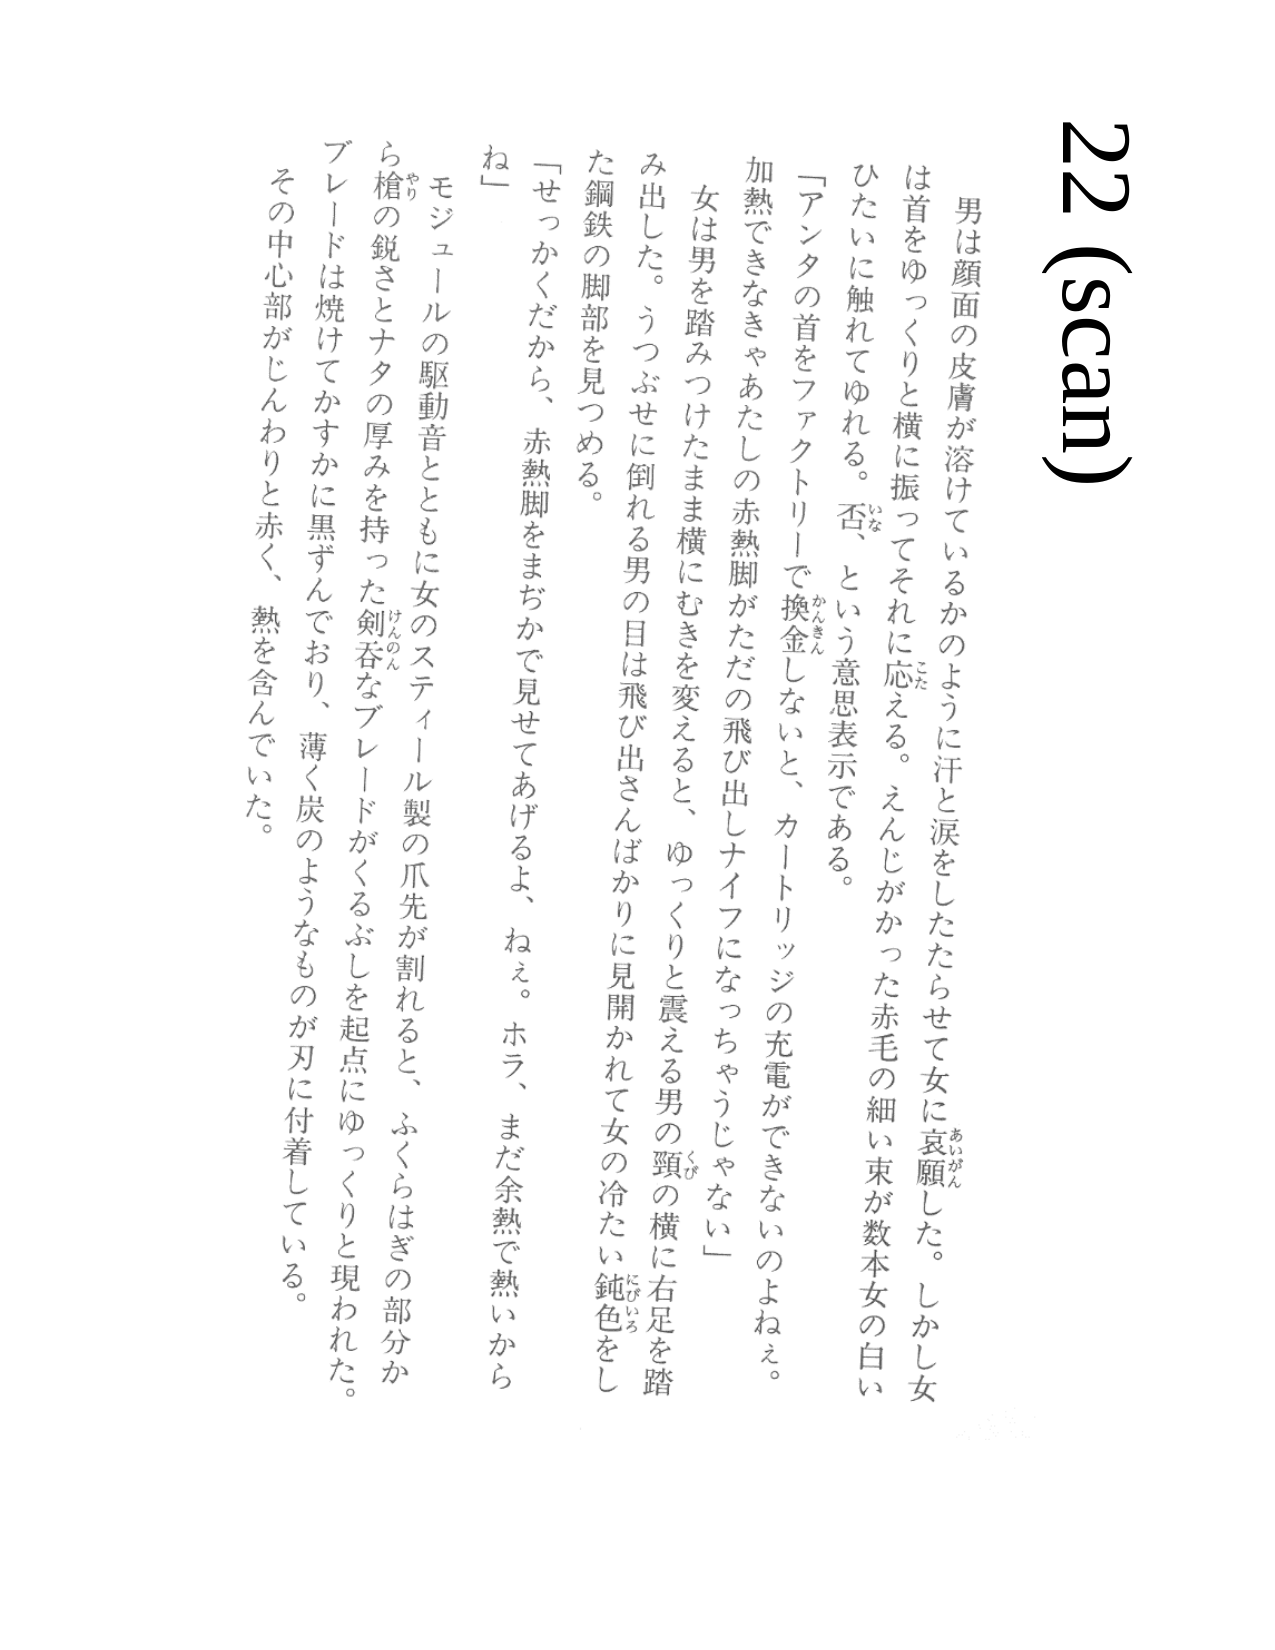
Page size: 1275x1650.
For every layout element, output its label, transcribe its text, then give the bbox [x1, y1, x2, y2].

text 22 (scan) [1042, 118, 1157, 1532]
